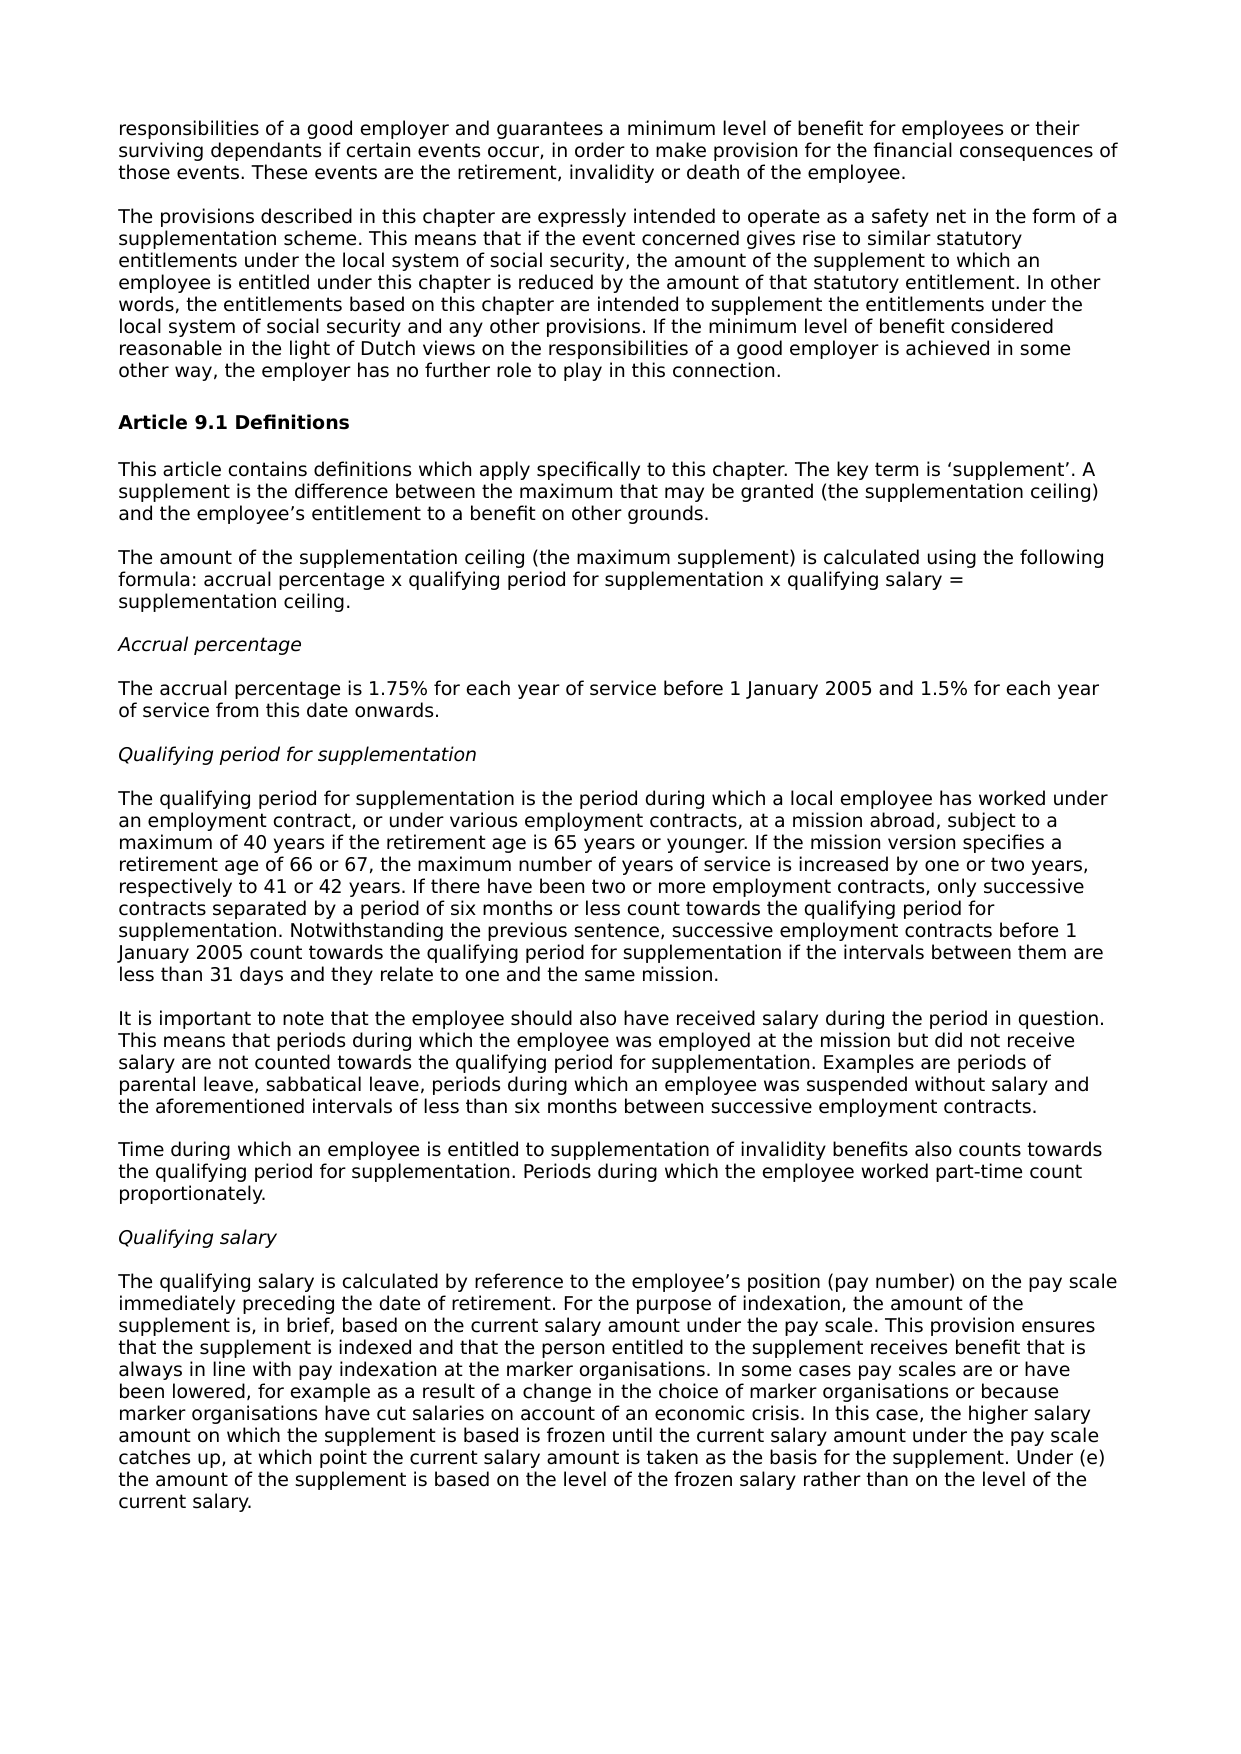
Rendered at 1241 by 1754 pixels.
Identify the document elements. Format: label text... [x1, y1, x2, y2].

text The qualifying period for supplementation is the period during which a local employee has worked under an employment contract, or under various employment contracts, at a mission abroad, subject to a maximum of 40 years if the retirement age is 65 years or younger. If the mission version specifies a retirement age of 66 or 67, the maximum number of years of service is increased by one or two years, respectively to 41 or 42 years. If there have been two or more employment contracts, only successive contracts separated by a period of six months or less count towards the qualifying period for supplementation. Notwithstanding the previous sentence, successive employment contracts before 1 January 2005 count towards the qualifying period for supplementation if the intervals between them are less than 31 days and they relate to one and the same mission. [118, 788, 1122, 986]
text It is important to note that the employee should also have received salary during the period in question. This means that periods during which the employee was employed at the mission but did not receive salary are not counted towards the qualifying period for supplementation. Examples are periods of parental leave, sabbatical leave, periods during which an employee was suspended without salary and the aforementioned intervals of less than six months between successive employment contracts. [118, 1008, 1122, 1117]
subtitle Accrual percentage [118, 634, 1122, 656]
text responsibilities of a good employer and guarantees a minimum level of benefit for employees or their surviving dependants if certain events occur, in order to make provision for the financial consequences of those events. These events are the retirement, invalidity or death of the employee. [118, 118, 1122, 184]
text The provisions described in this chapter are expressly intended to operate as a safety net in the form of a supplementation scheme. This means that if the event concerned gives rise to similar statutory entitlements under the local system of social security, the amount of the supplement to which an employee is entitled under this chapter is reduced by the amount of that statutory entitlement. In other words, the entitlements based on this chapter are intended to supplement the entitlements under the local system of social security and any other provisions. If the minimum level of benefit considered reasonable in the light of Dutch views on the responsibilities of a good employer is achieved in some other way, the employer has no further role to play in this connection. [118, 206, 1122, 382]
text Time during which an employee is entitled to supplementation of invalidity benefits also counts towards the qualifying period for supplementation. Periods during which the employee worked part-time count proportionately. [118, 1139, 1122, 1205]
subtitle Qualifying salary [118, 1227, 1122, 1249]
text The amount of the supplementation ceiling (the maximum supplement) is calculated using the following formula: accrual percentage x qualifying period for supplementation x qualifying salary = supplementation ceiling. [118, 547, 1122, 612]
text This article contains definitions which apply specifically to this chapter. The key term is ‘supplement’. A supplement is the difference between the maximum that may be granted (the supplementation ceiling) and the employee’s entitlement to a benefit on other grounds. [118, 459, 1122, 525]
subtitle Qualifying period for supplementation [118, 744, 1122, 766]
subtitle Article 9.1 Definitions [118, 412, 1122, 434]
text The qualifying salary is calculated by reference to the employee’s position (pay number) on the pay scale immediately preceding the date of retirement. For the purpose of indexation, the amount of the supplement is, in brief, based on the current salary amount under the pay scale. This provision ensures that the supplement is indexed and that the person entitled to the supplement receives benefit that is always in line with pay indexation at the marker organisations. In some cases pay scales are or have been lowered, for example as a result of a change in the choice of marker organisations or because marker organisations have cut salaries on account of an economic crisis. In this case, the higher salary amount on which the supplement is based is frozen until the current salary amount under the pay scale catches up, at which point the current salary amount is taken as the basis for the supplement. Under (e) the amount of the supplement is based on the level of the frozen salary rather than on the level of the current salary. [118, 1271, 1122, 1513]
text The accrual percentage is 1.75% for each year of service before 1 January 2005 and 1.5% for each year of service from this date onwards. [118, 678, 1122, 722]
